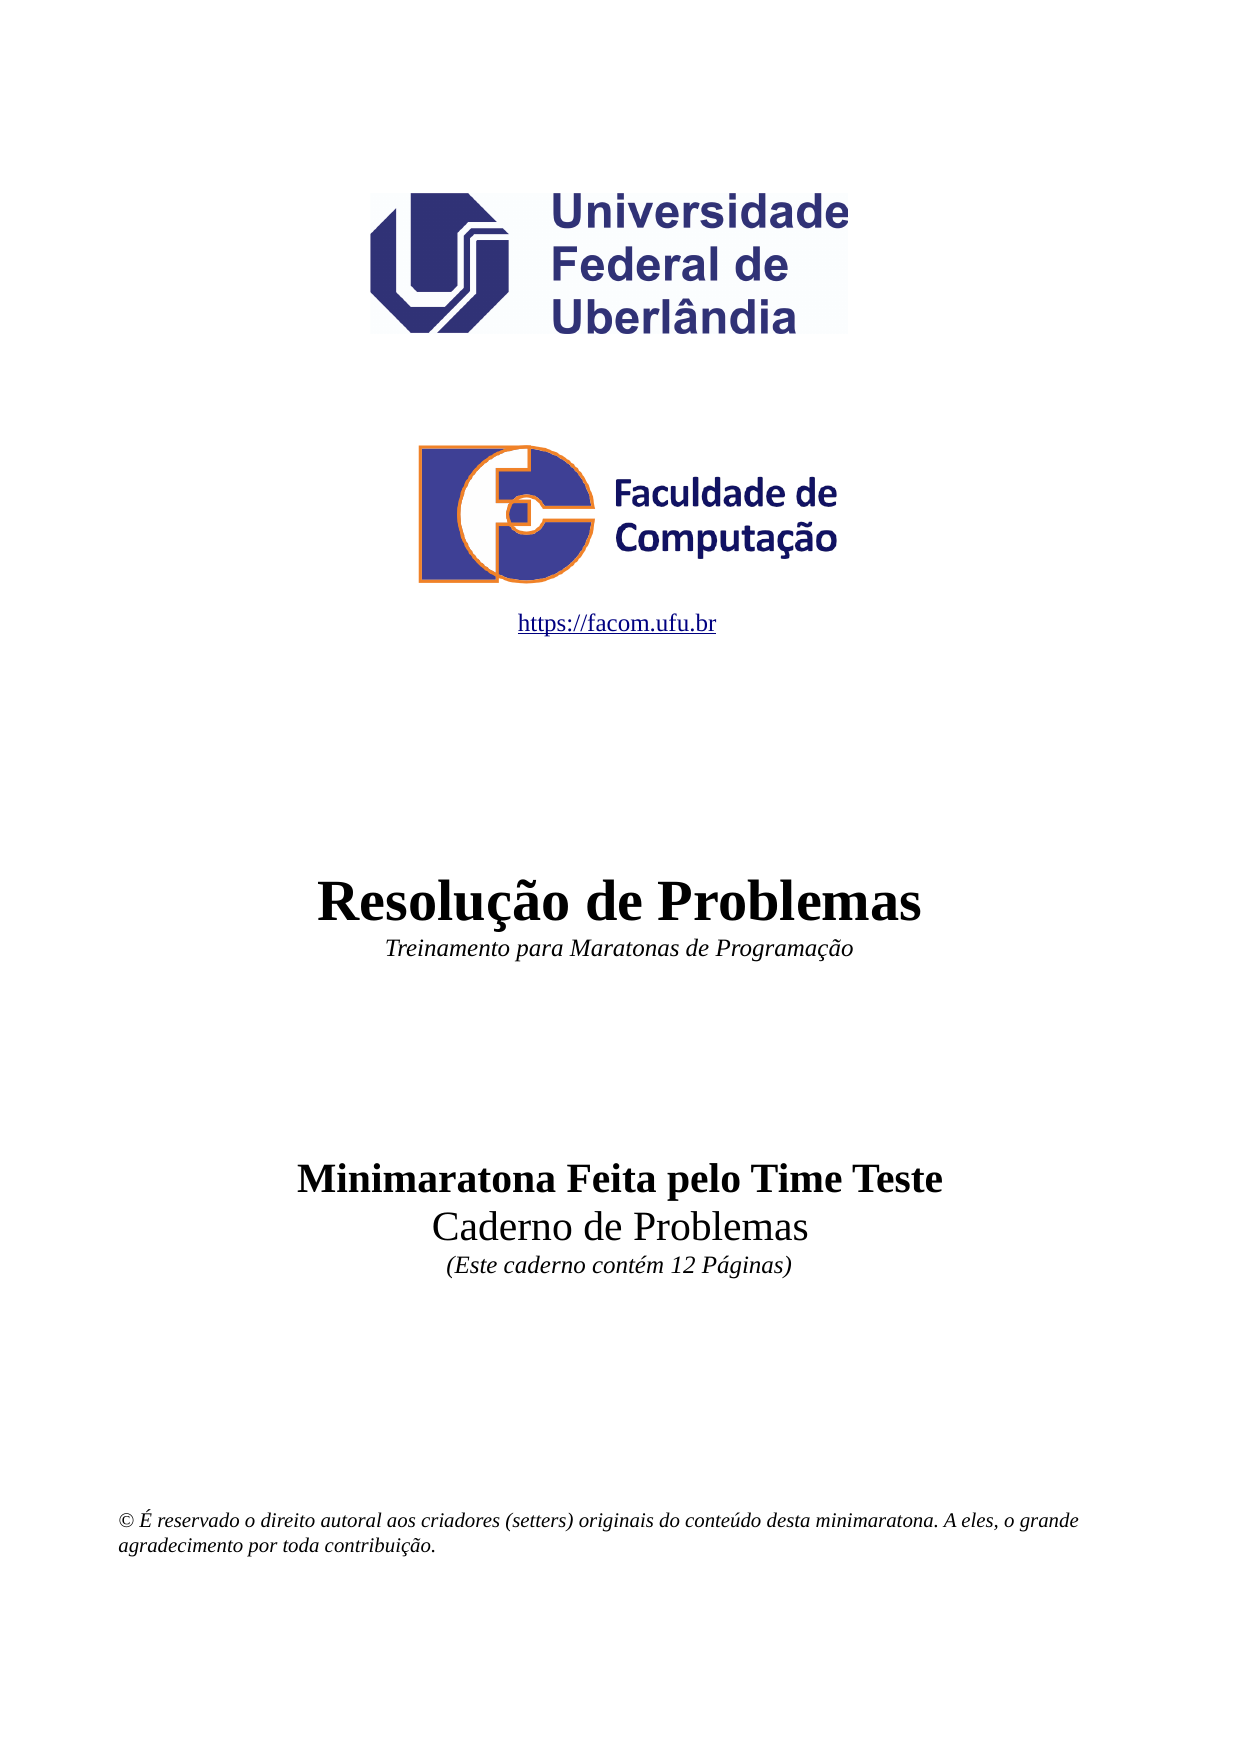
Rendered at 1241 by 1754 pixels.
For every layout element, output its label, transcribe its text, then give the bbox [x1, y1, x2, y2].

text https://facom.ufu.br [118, 608, 1122, 636]
text (Este caderno contém 12 Páginas) [118, 1250, 1122, 1278]
picture [414, 441, 843, 586]
text Treinamento para Maratonas de Programação [118, 933, 1122, 962]
text Caderno de Problemas [118, 1202, 1122, 1250]
text Resolução de Problemas [118, 866, 1122, 933]
text © É reservado o direito autoral aos criadores (setters) originais do conteúdo desta minimaratona. A eles, o grande agradecimento por toda contribuição. [118, 1508, 1122, 1557]
text Minimaratona Feita pelo Time Teste [118, 1154, 1122, 1202]
picture [370, 193, 848, 334]
